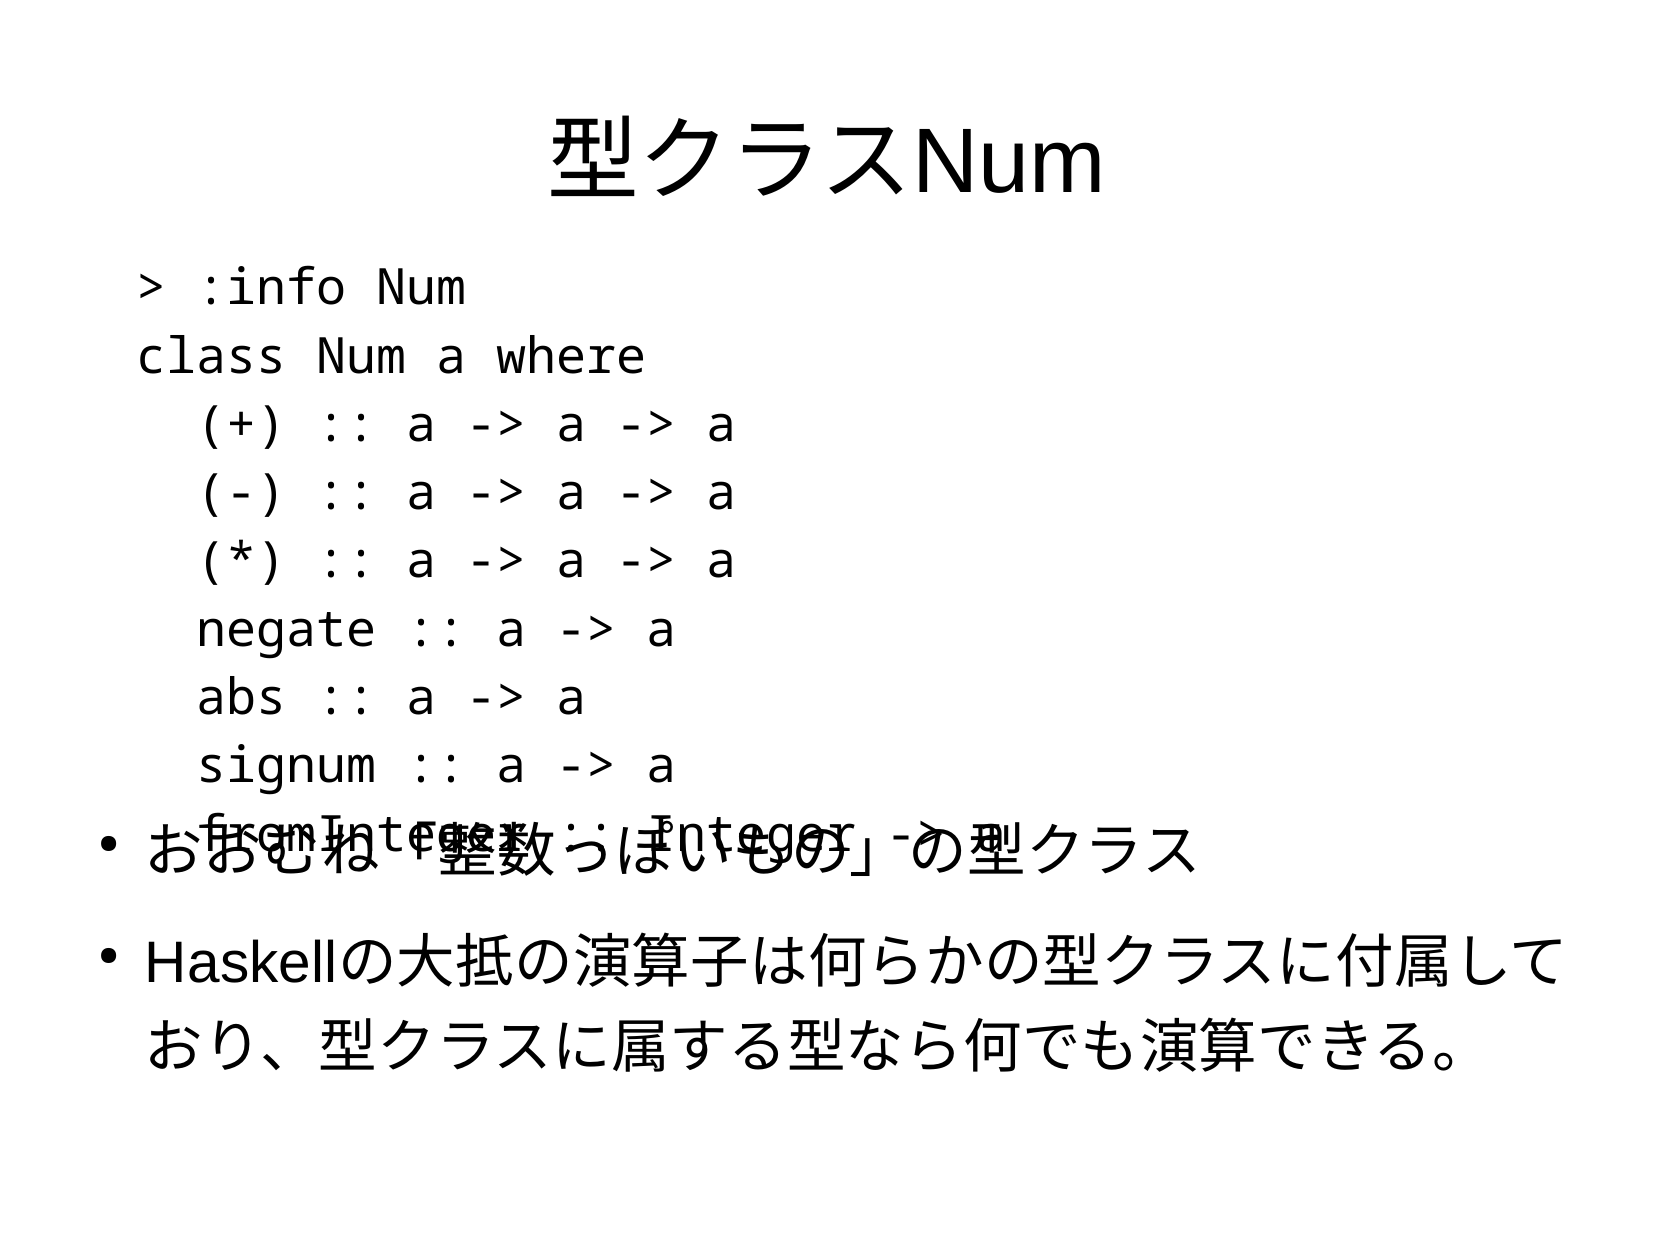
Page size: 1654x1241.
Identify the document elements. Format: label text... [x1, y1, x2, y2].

text_box > :info Num class Num a where (+) :: a -> a -> a (-) :: a -> a -> a (*) :: a -> a -> a negate :: a -> a abs :: a -> a signum :: a -> a fromInteger :: Integer -> a [121, 243, 1040, 810]
title 型クラスNum [82, 49, 1571, 257]
list おおむね「整数っぽいもの」の型クラス Haskellの大抵の演算子は何らかの型クラスに付属しており、型クラスに属する型なら何でも演算できる。 [82, 803, 1571, 1128]
